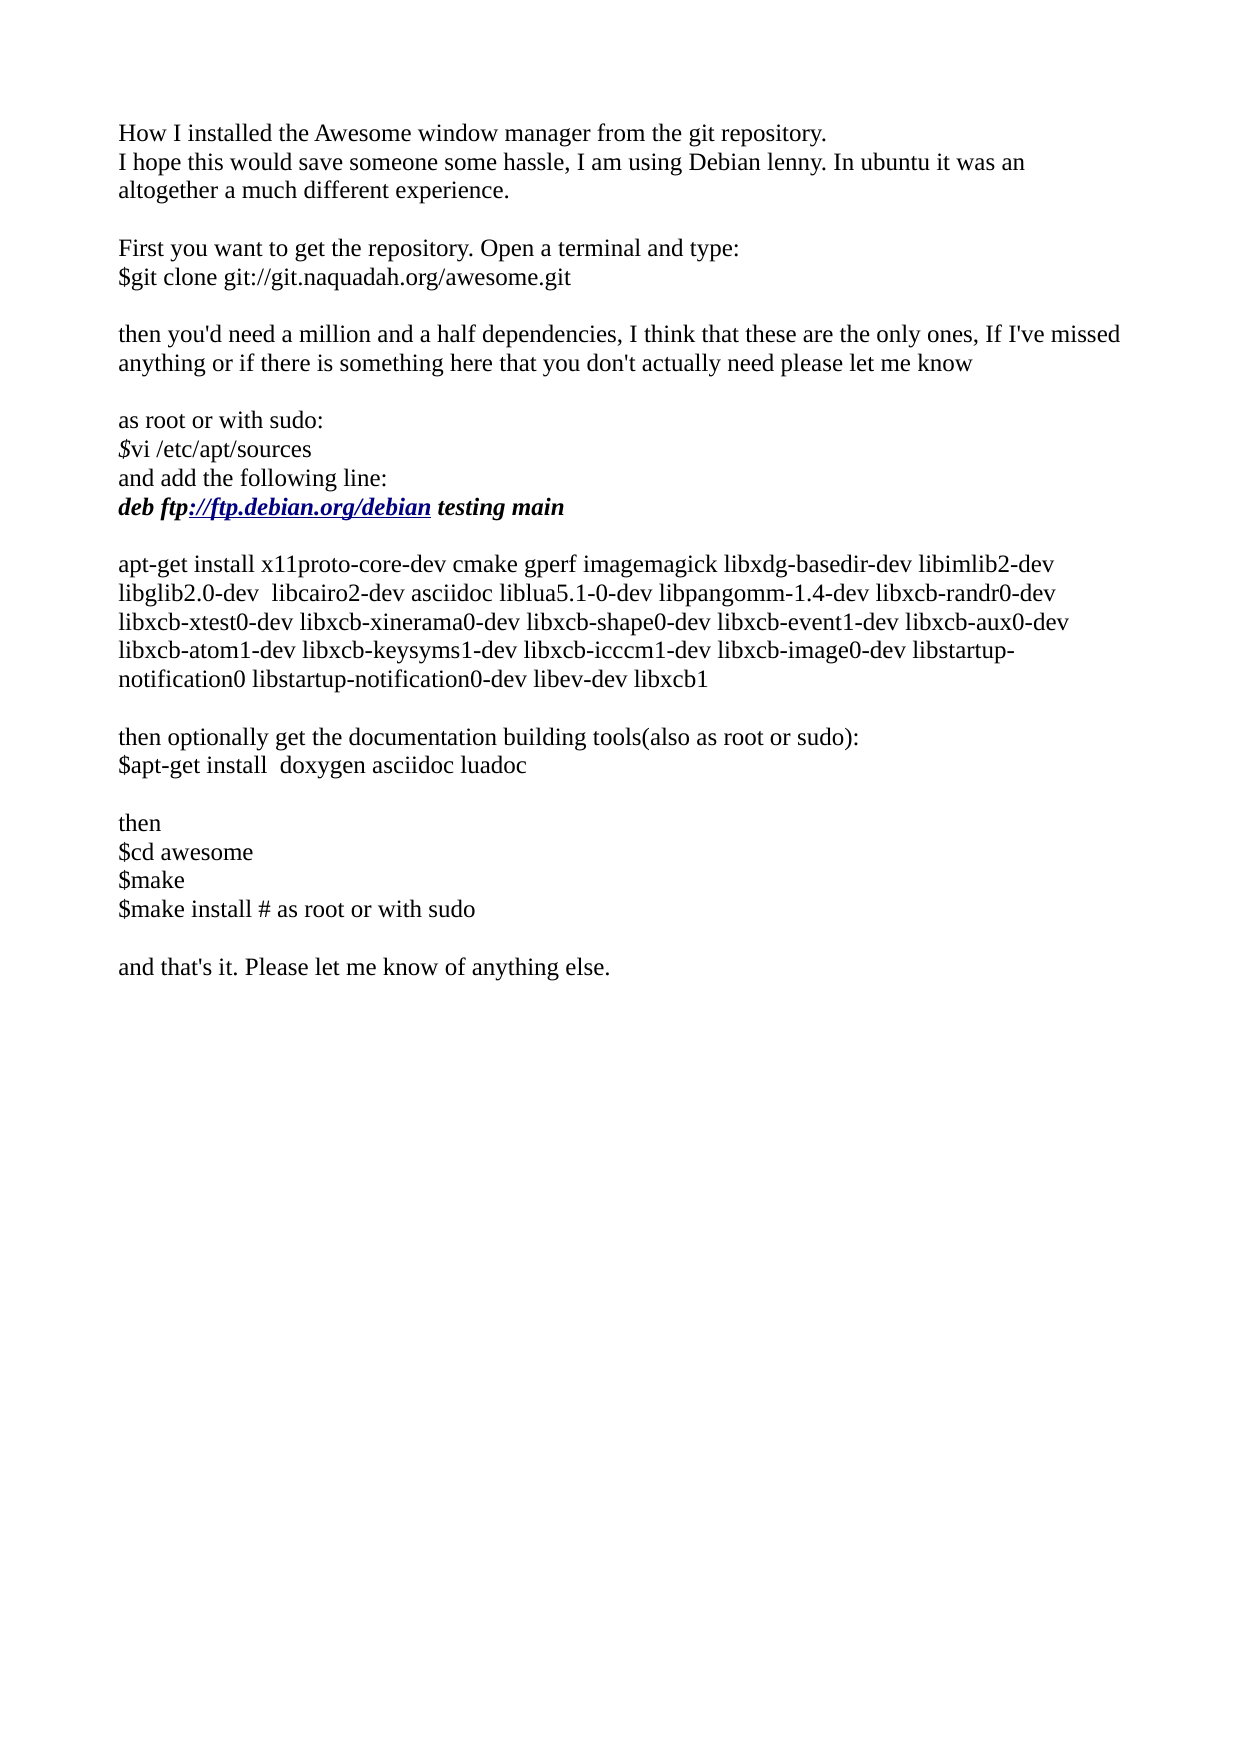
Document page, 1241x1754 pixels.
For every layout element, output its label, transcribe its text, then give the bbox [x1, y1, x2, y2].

text $apt-get install doxygen asciidoc luadoc [118, 751, 1122, 779]
text then you'd need a million and a half dependencies, I think that these are the only ones, If I've missed anything or if there is something here that you don't actually need please let me know [118, 319, 1122, 377]
text and that's it. Please let me know of anything else. [118, 952, 1122, 981]
text $make install # as root or with sudo [118, 894, 1122, 923]
text then optionally get the documentation building tools(also as root or sudo): [118, 722, 1122, 751]
text $vi /etc/apt/sources [118, 434, 1122, 463]
text as root or with sudo: [118, 406, 1122, 434]
text First you want to get the repository. Open a terminal and type: [118, 233, 1122, 262]
text then [118, 808, 1122, 837]
text I hope this would save someone some hassle, I am using Debian lenny. In ubuntu it was an altogether a much different experience. [118, 147, 1122, 204]
text $cd awesome [118, 837, 1122, 866]
text How I installed the Awesome window manager from the git repository. [118, 118, 1122, 147]
text $git clone git://git.naquadah.org/awesome.git [118, 262, 1122, 291]
text apt-get install x11proto-core-dev cmake gperf imagemagick libxdg-basedir-dev libimlib2-dev libglib2.0-dev libcairo2-dev asciidoc liblua5.1-0-dev libpangomm-1.4-dev libxcb-randr0-dev libxcb-xtest0-dev libxcb-xinerama0-dev libxcb-shape0-dev libxcb-event1-dev libxcb-aux0-dev libxcb-atom1-dev libxcb-keysyms1-dev libxcb-icccm1-dev libxcb-image0-dev libstartup-notification0 libstartup-notification0-dev libev-dev libxcb1 [118, 549, 1122, 693]
text and add the following line: [118, 463, 1122, 492]
text $make [118, 866, 1122, 894]
text deb ftp://ftp.debian.org/debian testing main [118, 492, 1122, 521]
